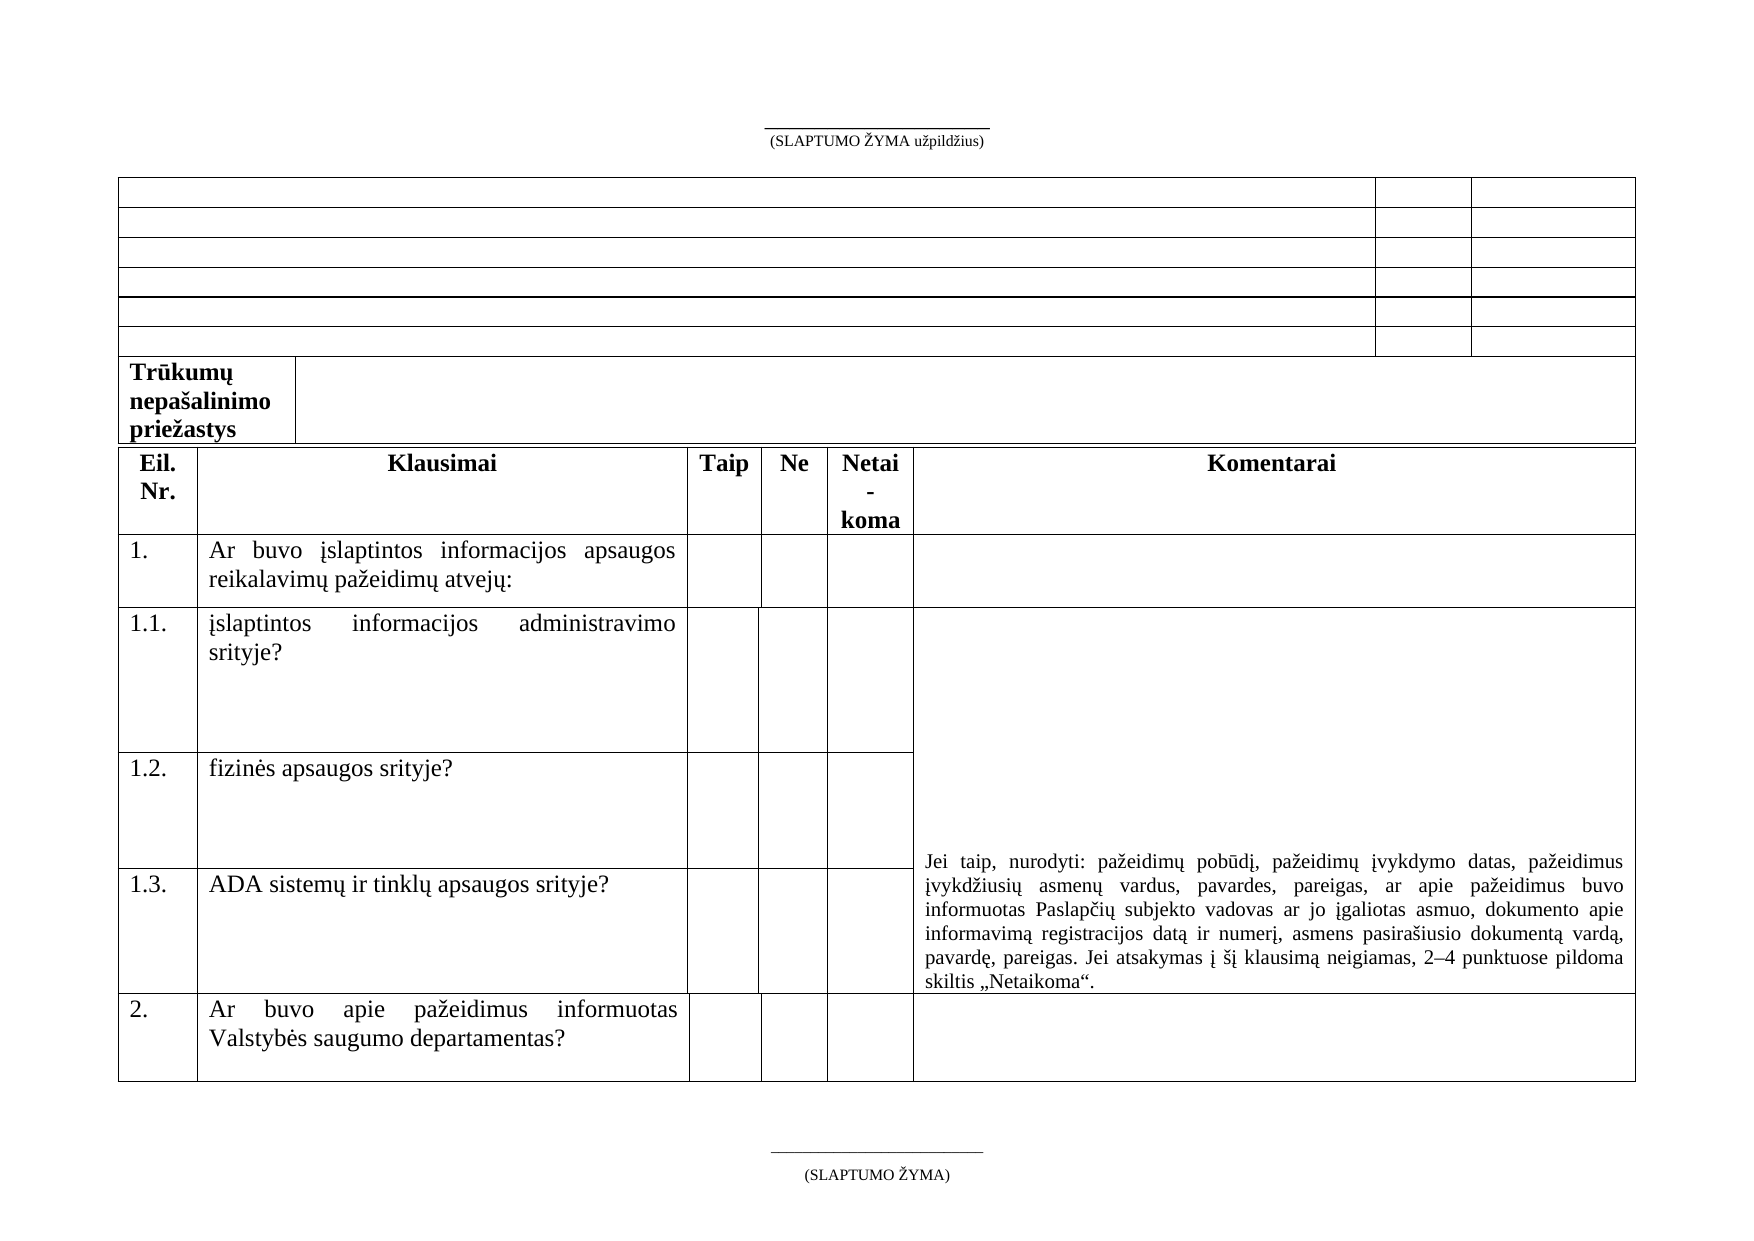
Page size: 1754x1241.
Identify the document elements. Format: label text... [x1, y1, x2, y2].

table_cell [688, 753, 758, 868]
table_cell [1472, 208, 1635, 237]
table_cell [1376, 298, 1471, 326]
table_cell [828, 535, 913, 607]
table_cell Jei taip, nurodyti: pažeidimų pobūdį, pažeidimų įvykdymo datas, pažeidimus įvykdžiusių asmenų vardus, pavardes, pareigas, ar apie pažeidimus buvo informuotas Paslapčių subjekto vadovas ar jo įgaliotas asmuo, dokumento apie informavimą registracijos datą ir numerį, asmens pasirašiusio dokumentą vardą, pavardę, pareigas. Jei atsakymas į šį klausimą neigiamas, 2–4 punktuose pildoma skiltis „Netaikoma“. [914, 608, 1635, 993]
table_cell Trūkumų nepašalinimo priežastys [119, 357, 295, 443]
table_cell [690, 994, 761, 1081]
table_cell [688, 608, 758, 752]
table_header Netai-koma [828, 448, 913, 534]
table_cell ADA sistemų ir tinklų apsaugos srityje? [198, 869, 687, 993]
table_cell [1472, 268, 1635, 296]
table_cell Ar buvo įslaptintos informacijos apsaugos reikalavimų pažeidimų atvejų: [198, 535, 687, 607]
table_cell [119, 208, 1375, 237]
table_cell įslaptintos informacijos administravimo srityje? [198, 608, 687, 752]
table_header Taip [688, 448, 761, 534]
table_cell [1472, 298, 1635, 326]
table_cell [1472, 327, 1635, 356]
table_cell [1376, 178, 1471, 207]
table_header Ne [762, 448, 827, 534]
table_cell [119, 298, 1375, 326]
table_cell [119, 178, 1375, 207]
table_cell Ar buvo apie pažeidimus informuotas Valstybės saugumo departamentas? [198, 994, 689, 1081]
table_cell [759, 869, 827, 993]
table_cell [759, 608, 827, 752]
table_cell [828, 994, 913, 1081]
table_cell [914, 994, 1635, 1081]
table_cell [119, 238, 1375, 267]
table_cell 1.3. [119, 869, 197, 993]
table_cell [828, 753, 913, 868]
table_cell [688, 869, 758, 993]
table_cell [759, 753, 827, 868]
table_cell [828, 608, 913, 752]
table_header Komentarai [914, 448, 1635, 534]
table_cell [762, 535, 827, 607]
table_cell [1376, 268, 1471, 296]
table_cell 1.1. [119, 608, 197, 752]
table_cell [688, 535, 761, 607]
table_cell [828, 869, 913, 993]
table_cell [1376, 327, 1471, 356]
table_cell 1.2. [119, 753, 197, 868]
table_cell [1376, 208, 1471, 237]
table_cell [762, 994, 827, 1081]
table_cell [914, 535, 1635, 607]
table_cell [1472, 238, 1635, 267]
table_cell [119, 327, 1375, 356]
table_cell [296, 357, 1635, 443]
table_header Klausimai [198, 448, 687, 534]
table_cell [1472, 178, 1635, 207]
table_header Eil. Nr. [119, 448, 197, 534]
table_cell [119, 268, 1375, 296]
table_cell [1376, 238, 1471, 267]
table_cell fizinės apsaugos srityje? [198, 753, 687, 868]
table_cell 1. [119, 535, 197, 607]
table_cell 2. [119, 994, 197, 1081]
